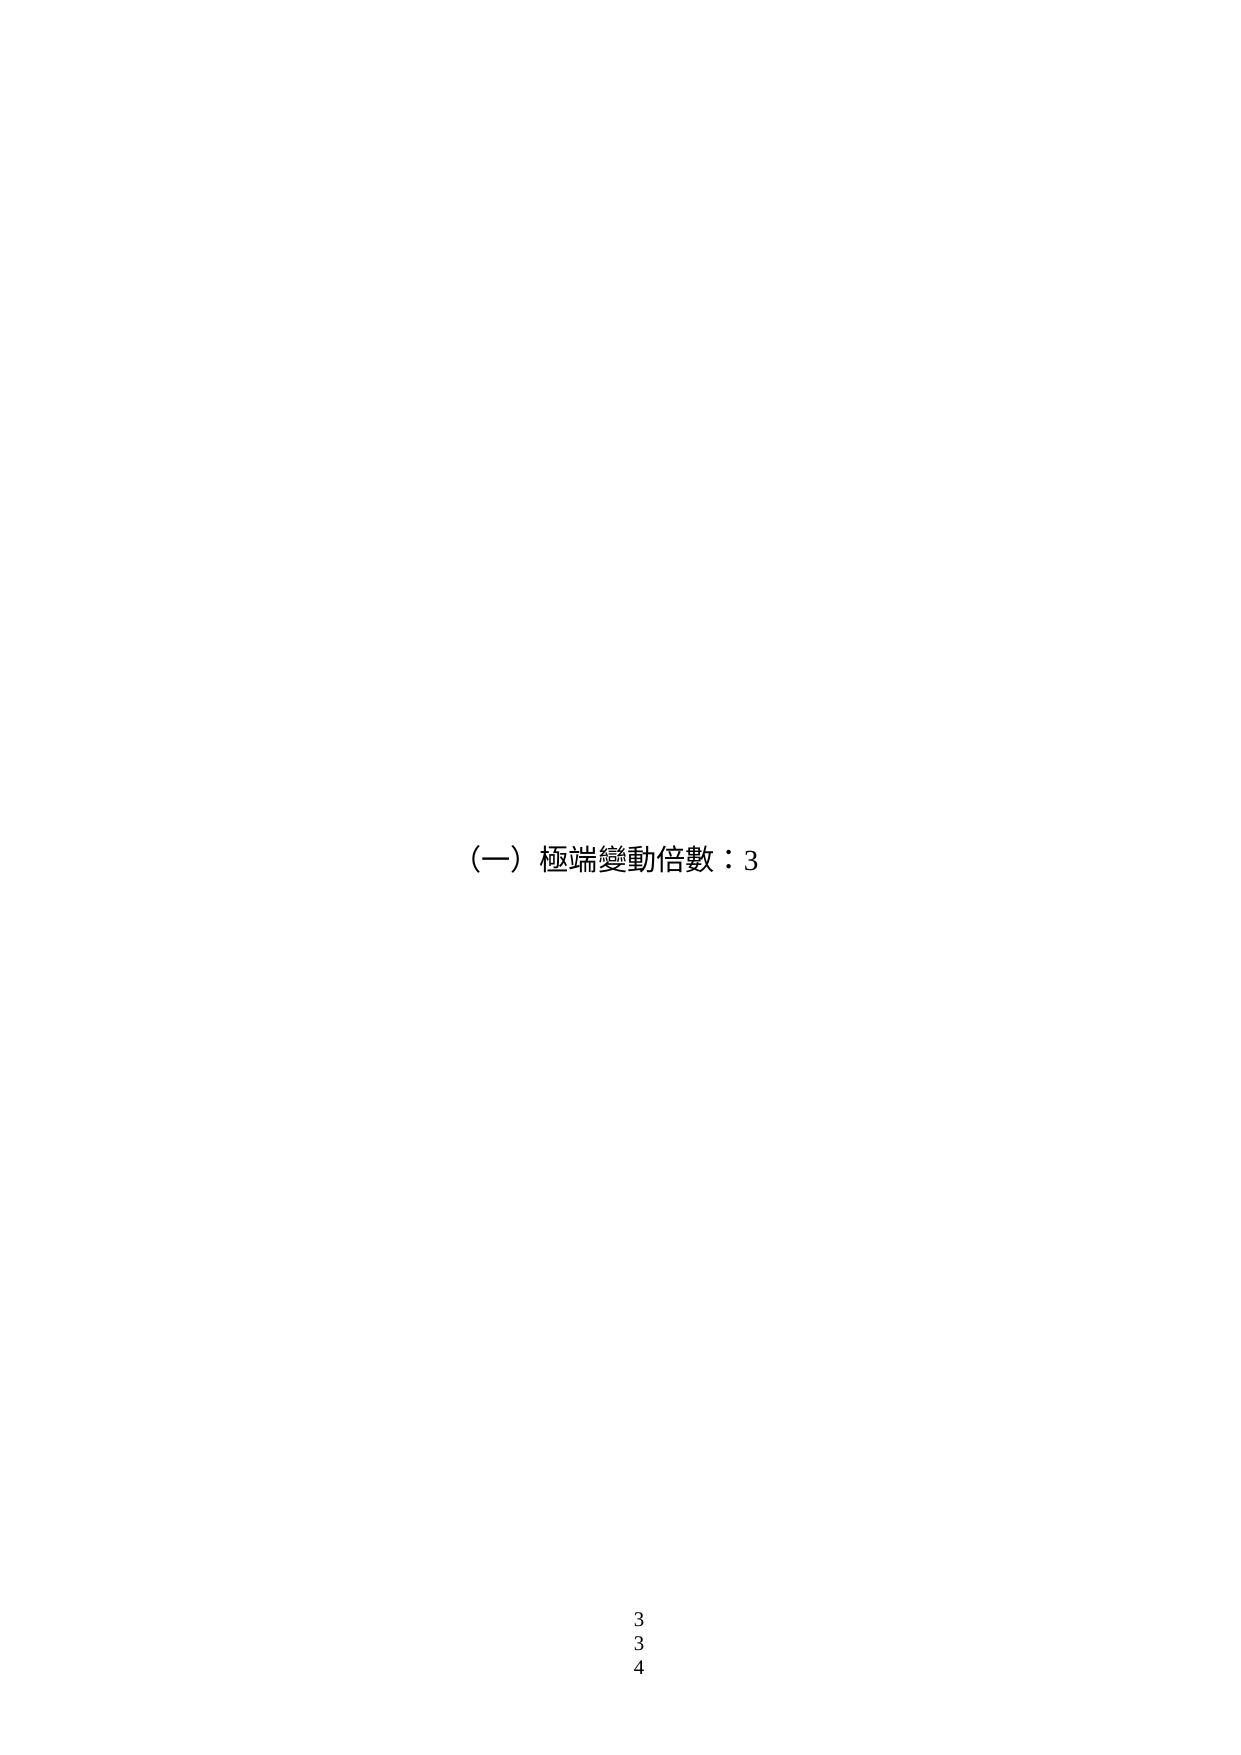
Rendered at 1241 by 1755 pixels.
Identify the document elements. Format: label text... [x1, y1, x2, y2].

text （一）極端變動倍數：3 [177, 816, 1106, 879]
